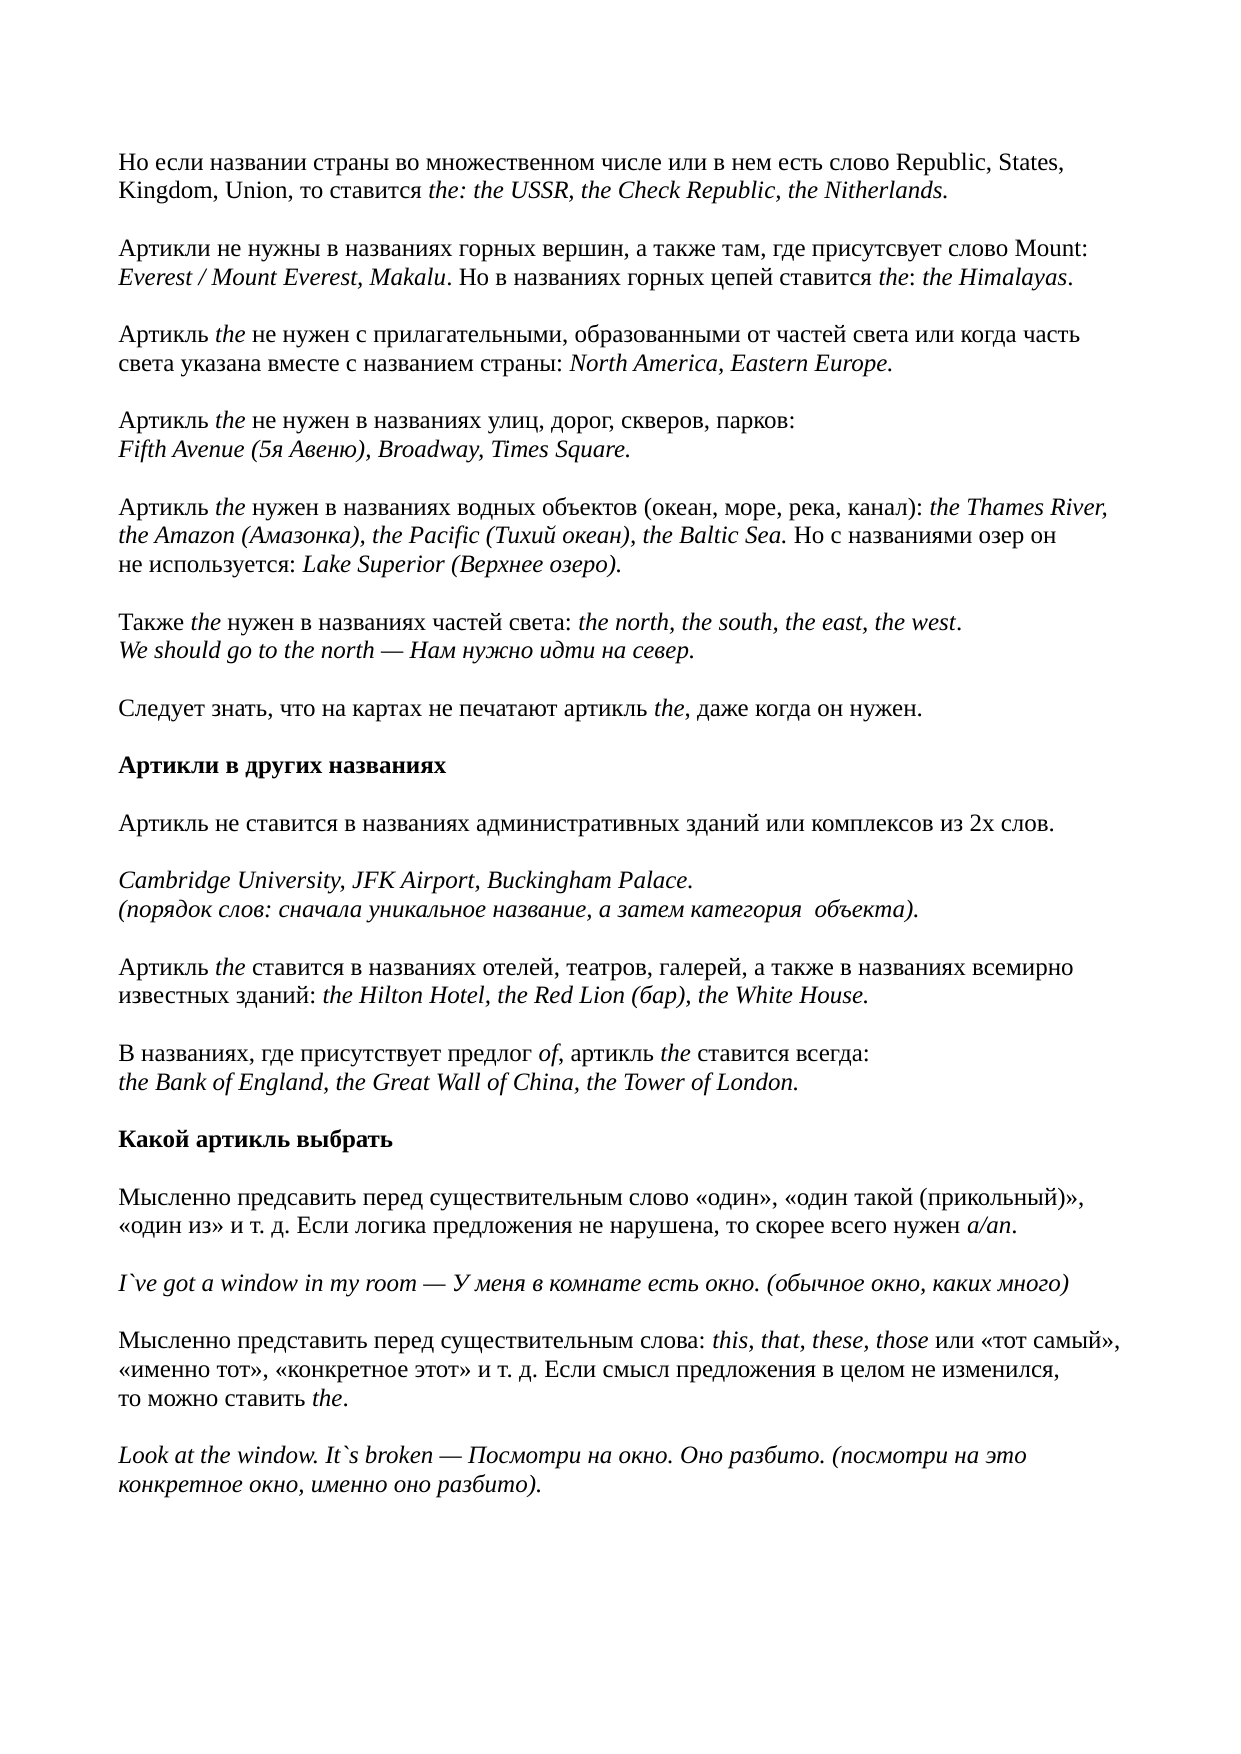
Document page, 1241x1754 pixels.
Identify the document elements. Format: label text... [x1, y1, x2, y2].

text Но если названии страны во множественном числе или в нем есть слово Republic, States, Kingdom, Union, то ставится the: the USSR, the Check Republic, the Nitherlands. [118, 147, 1122, 204]
text Какой артикль выбрать [118, 1124, 1122, 1153]
text Look at the window. It`s broken — Посмотри на окно. Оно разбито. (посмотри на это конкретное окно, именно оно разбито). [118, 1441, 1122, 1498]
text We should go to the north — Нам нужно идти на север. [118, 636, 1122, 664]
text Следует знать, что на картах не печатают артикль the, даже когда он нужен. [118, 693, 1122, 722]
text В названиях, где присутствует предлог of, артикль the ставится всегда: [118, 1038, 1122, 1067]
text Артикль the нужен в названиях водных объектов (океан, море, река, канал): the Thames River, the Amazon (Амазонка), the Pacific (Тихий океан), the Baltic Sea. Но с названиями озер он [118, 492, 1122, 549]
text Мысленно представить перед существительным слова: this, that, these, those или «тот самый», «именно тот», «конкретное этот» и т. д. Если смысл предложения в целом не изменился, [118, 1326, 1122, 1383]
text то можно ставить the. [118, 1383, 1122, 1412]
text «один из» и т. д. Если логика предложения не нарушена, то скорее всего нужен a/an. [118, 1211, 1122, 1239]
text Артикль the ставится в названиях отелей, театров, галерей, а также в названиях всемирно известных зданий: the Hilton Hotel, the Red Lion (бар), the White House. [118, 952, 1122, 1009]
text Артикль the не нужен в названиях улиц, дорог, скверов, парков: [118, 406, 1122, 434]
text Cambridge University, JFK Airport, Buckingham Palace. [118, 866, 1122, 894]
text Everest / Mount Everest, Makalu. Но в названиях горных цепей ставится the: the Himalayas. [118, 262, 1122, 291]
text I`ve got a window in my room — У меня в комнате есть окно. (обычное окно, каких много) [118, 1268, 1122, 1297]
text Артикль the не нужен с прилагательными, образованными от частей света или когда часть света указана вместе с названием страны: North America, Eastern Europe. [118, 319, 1122, 377]
text (порядок слов: сначала уникальное название, а затем категория объекта). [118, 894, 1122, 923]
text Также the нужен в названиях частей света: the north, the south, the east, the west. [118, 607, 1122, 636]
text не используется: Lake Superior (Верхнее озеро). [118, 549, 1122, 578]
text Артикли в других названиях [118, 751, 1122, 779]
text Мысленно предсавить перед существительным слово «один», «один такой (прикольный)», [118, 1182, 1122, 1211]
text Fifth Avenue (5я Авеню), Broadway, Times Square. [118, 434, 1122, 463]
text Артикли не нужны в названиях горных вершин, а также там, где присутсвует слово Mount: [118, 233, 1122, 262]
text the Bank of England, the Great Wall of China, the Tower of London. [118, 1067, 1122, 1096]
text Артикль не ставится в названиях административных зданий или комплексов из 2х слов. [118, 808, 1122, 837]
